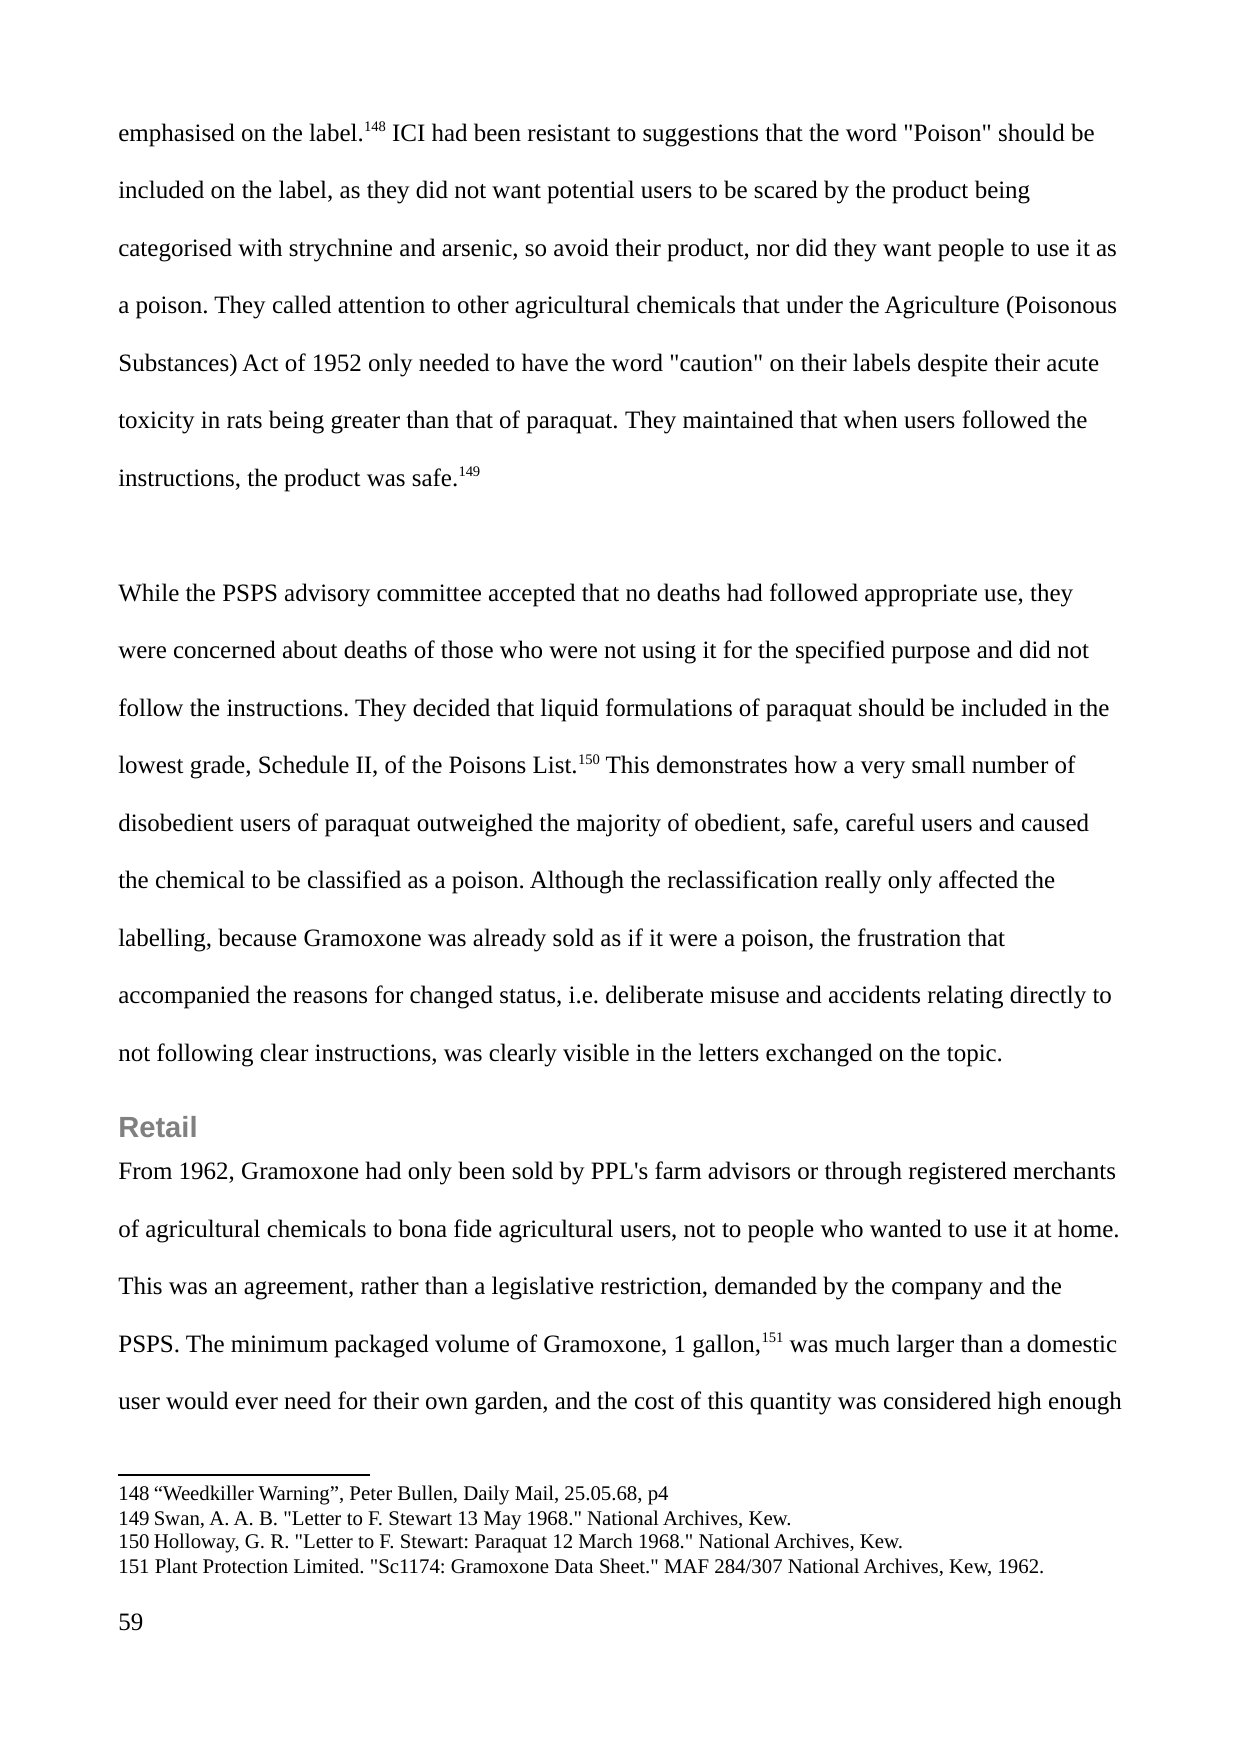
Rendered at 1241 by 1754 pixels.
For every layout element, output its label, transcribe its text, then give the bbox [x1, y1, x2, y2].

subtitle Retail [118, 1110, 1122, 1144]
text While the PSPS advisory committee accepted that no deaths had followed appropriate use, they were concerned about deaths of those who were not using it for the specified purpose and did not follow the instructions. They decided that liquid formulations of paraquat should be included in the lowest grade, Schedule II, of the Poisons List. This demonstrates how a very small number of disobedient users of paraquat outweighed the majority of obedient, safe, careful users and caused the chemical to be classified as a poison. Although the reclassification really only affected the labelling, because Gramoxone was already sold as if it were a poison, the frustration that accompanied the reasons for changed status, i.e. deliberate misuse and accidents relating directly to not following clear instructions, was clearly visible in the letters exchanged on the topic. [118, 578, 1122, 1067]
text “Weedkiller Warning”, Peter Bullen, Daily Mail, 25.05.68, p4 [118, 1481, 1122, 1505]
text Swan, A. A. B. "Letter to F. Stewart 13 May 1968." National Archives, Kew. [118, 1505, 1122, 1529]
text Plant Protection Limited. "Sc1174: Gramoxone Data Sheet." MAF 284/307 National Archives, Kew, 1962. [118, 1553, 1122, 1578]
text From 1962, Gramoxone had only been sold by PPL's farm advisors or through registered merchants of agricultural chemicals to bona fide agricultural users, not to people who wanted to use it at home. This was an agreement, rather than a legislative restriction, demanded by the company and the PSPS. The minimum packaged volume of Gramoxone, 1 gallon, was much larger than a domestic user would ever need for their own garden, and the cost of this quantity was considered high enough [118, 1156, 1122, 1415]
text emphasised on the label. ICI had been resistant to suggestions that the word "Poison" should be included on the label, as they did not want potential users to be scared by the product being categorised with strychnine and arsenic, so avoid their product, nor did they want people to use it as a poison. They called attention to other agricultural chemicals that under the Agriculture (Poisonous Substances) Act of 1952 only needed to have the word "caution" on their labels despite their acute toxicity in rats being greater than that of paraquat. They maintained that when users followed the instructions, the product was safe. [118, 118, 1122, 492]
text Holloway, G. R. "Letter to F. Stewart: Paraquat 12 March 1968." National Archives, Kew. [118, 1529, 1122, 1553]
